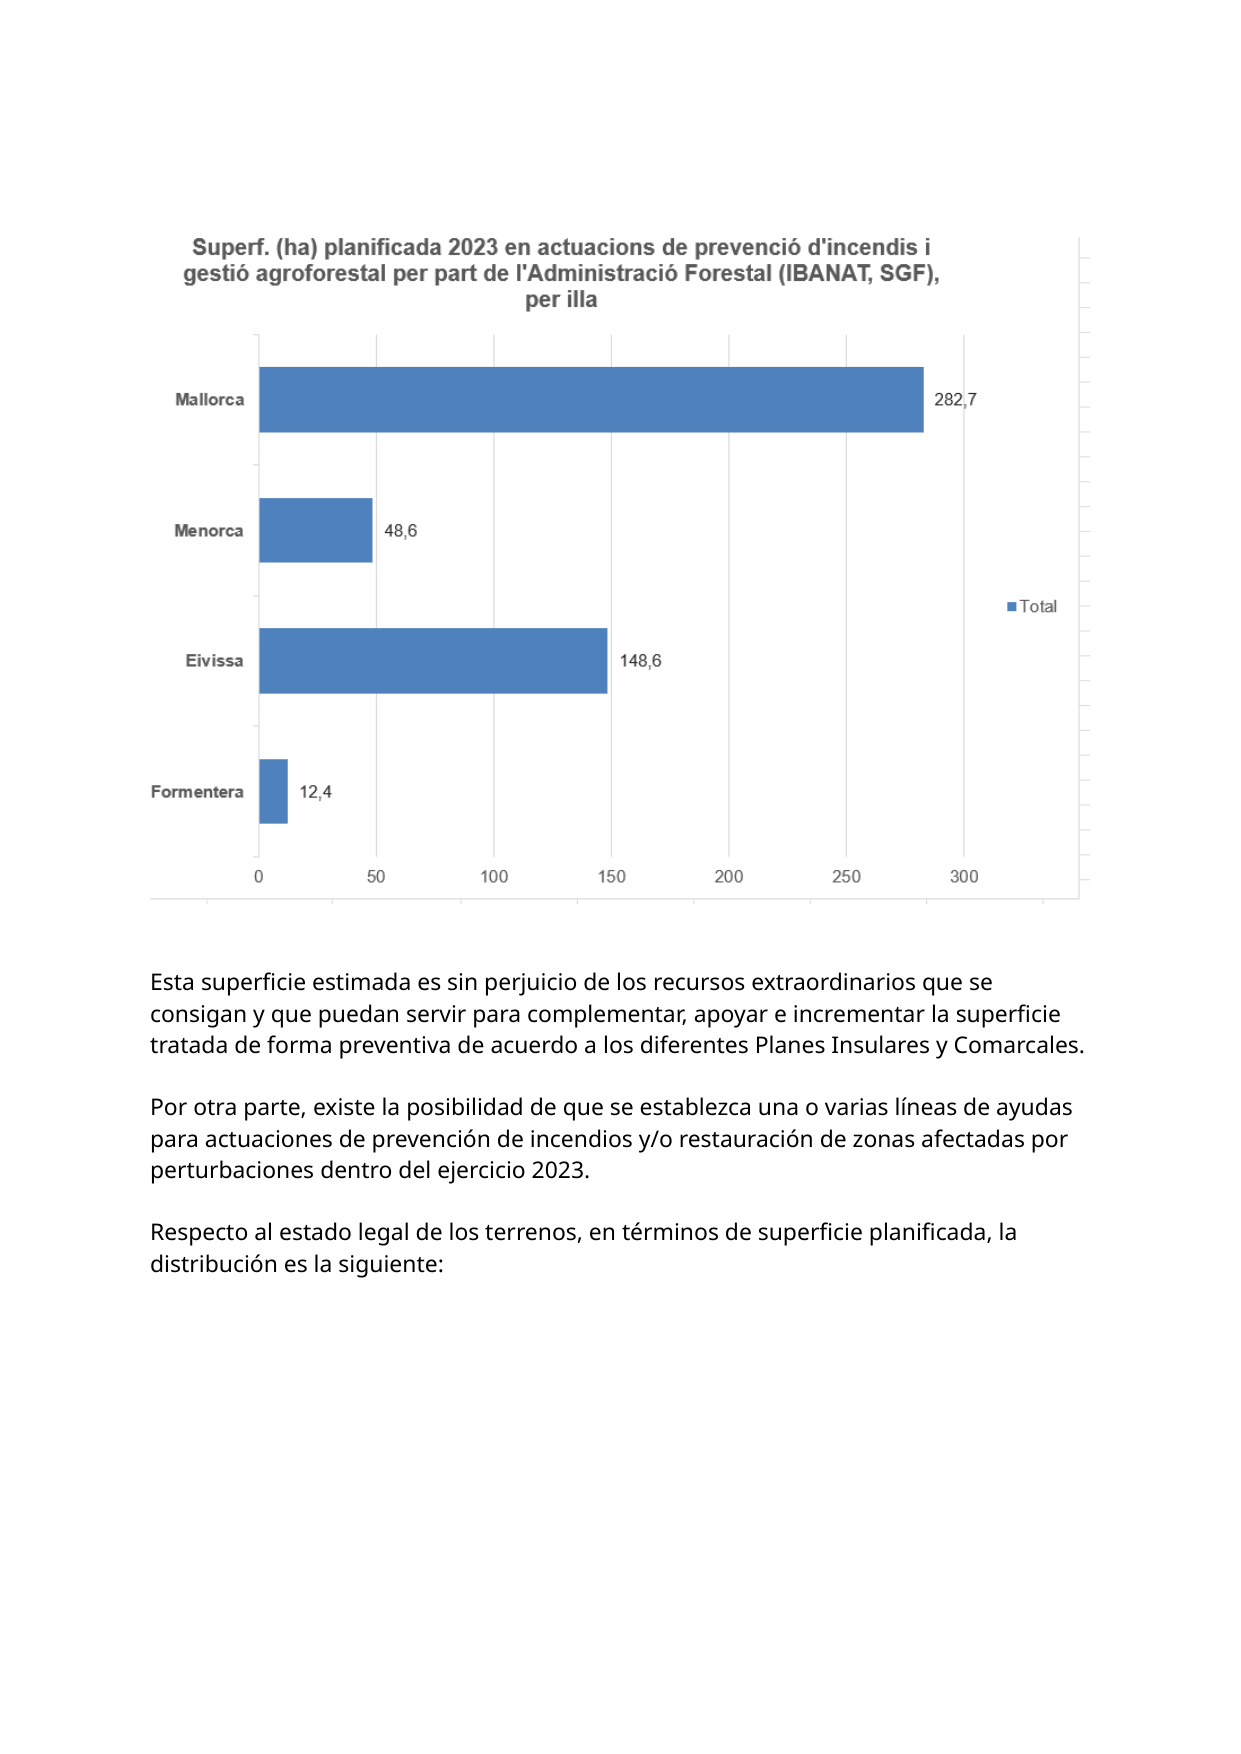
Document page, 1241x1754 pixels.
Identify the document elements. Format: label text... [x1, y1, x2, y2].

picture [150, 237, 1091, 904]
text Respecto al estado legal de los terrenos, en términos de superficie planificada, la distribución es la siguiente: [150, 1216, 1090, 1279]
text Esta superficie estimada es sin perjuicio de los recursos extraordinarios que se consigan y que puedan servir para complementar, apoyar e incrementar la superficie tratada de forma preventiva de acuerdo a los diferentes Planes Insulares y Comarcales. [150, 966, 1090, 1060]
text Por otra parte, existe la posibilidad de que se establezca una o varias líneas de ayudas para actuaciones de prevención de incendios y/o restauración de zonas afectadas por perturbaciones dentro del ejercicio 2023. [150, 1091, 1090, 1185]
